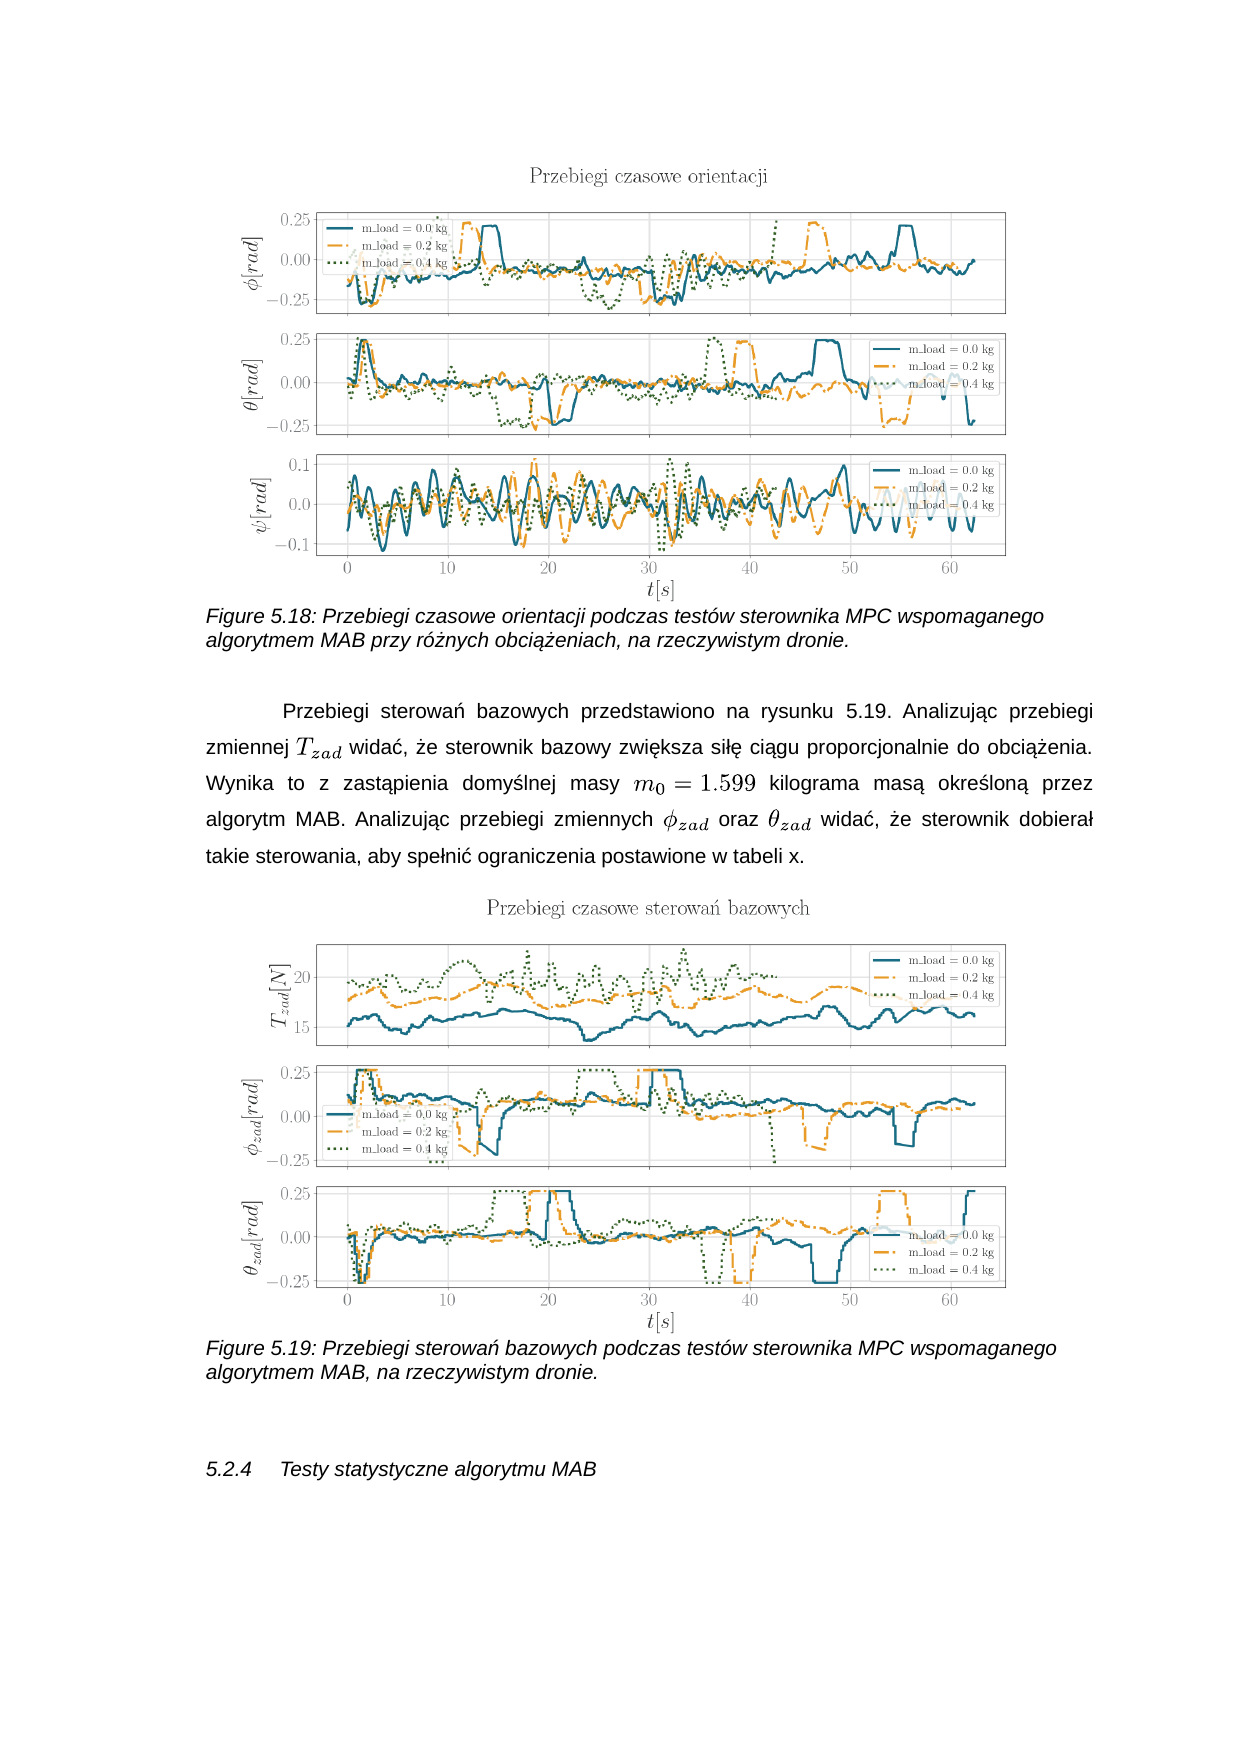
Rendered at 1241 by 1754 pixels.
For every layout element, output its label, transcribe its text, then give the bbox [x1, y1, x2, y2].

picture [205, 892, 1094, 1336]
text Figure 5.19: Przebiegi sterowań bazowych podczas testów sterownika MPC wspomaganego algorytmem MAB, na rzeczywistym dronie. [206, 1336, 1093, 1384]
text Figure 5.18: Przebiegi czasowe orientacji podczas testów sterownika MPC wspomaganego algorytmem MAB przy różnych obciążeniach, na rzeczywistym dronie. [206, 604, 1093, 651]
subtitle Testy statystyczne algorytmu MAB [206, 1457, 1093, 1481]
text Przebiegi sterowań bazowych przedstawiono na rysunku 5.19. Analizując przebiegi zmiennej widać, że sterownik bazowy zwiększa siłę ciągu proporcjonalnie do obciążenia. Wynika to z zastąpienia domyślnej masy kilograma masą określoną przez algorytm MAB. Analizując przebiegi zmiennych oraz widać, że sterownik dobierał takie sterowania, aby spełnić ograniczenia postawione w tabeli x. [206, 699, 1093, 868]
picture [205, 159, 1094, 604]
